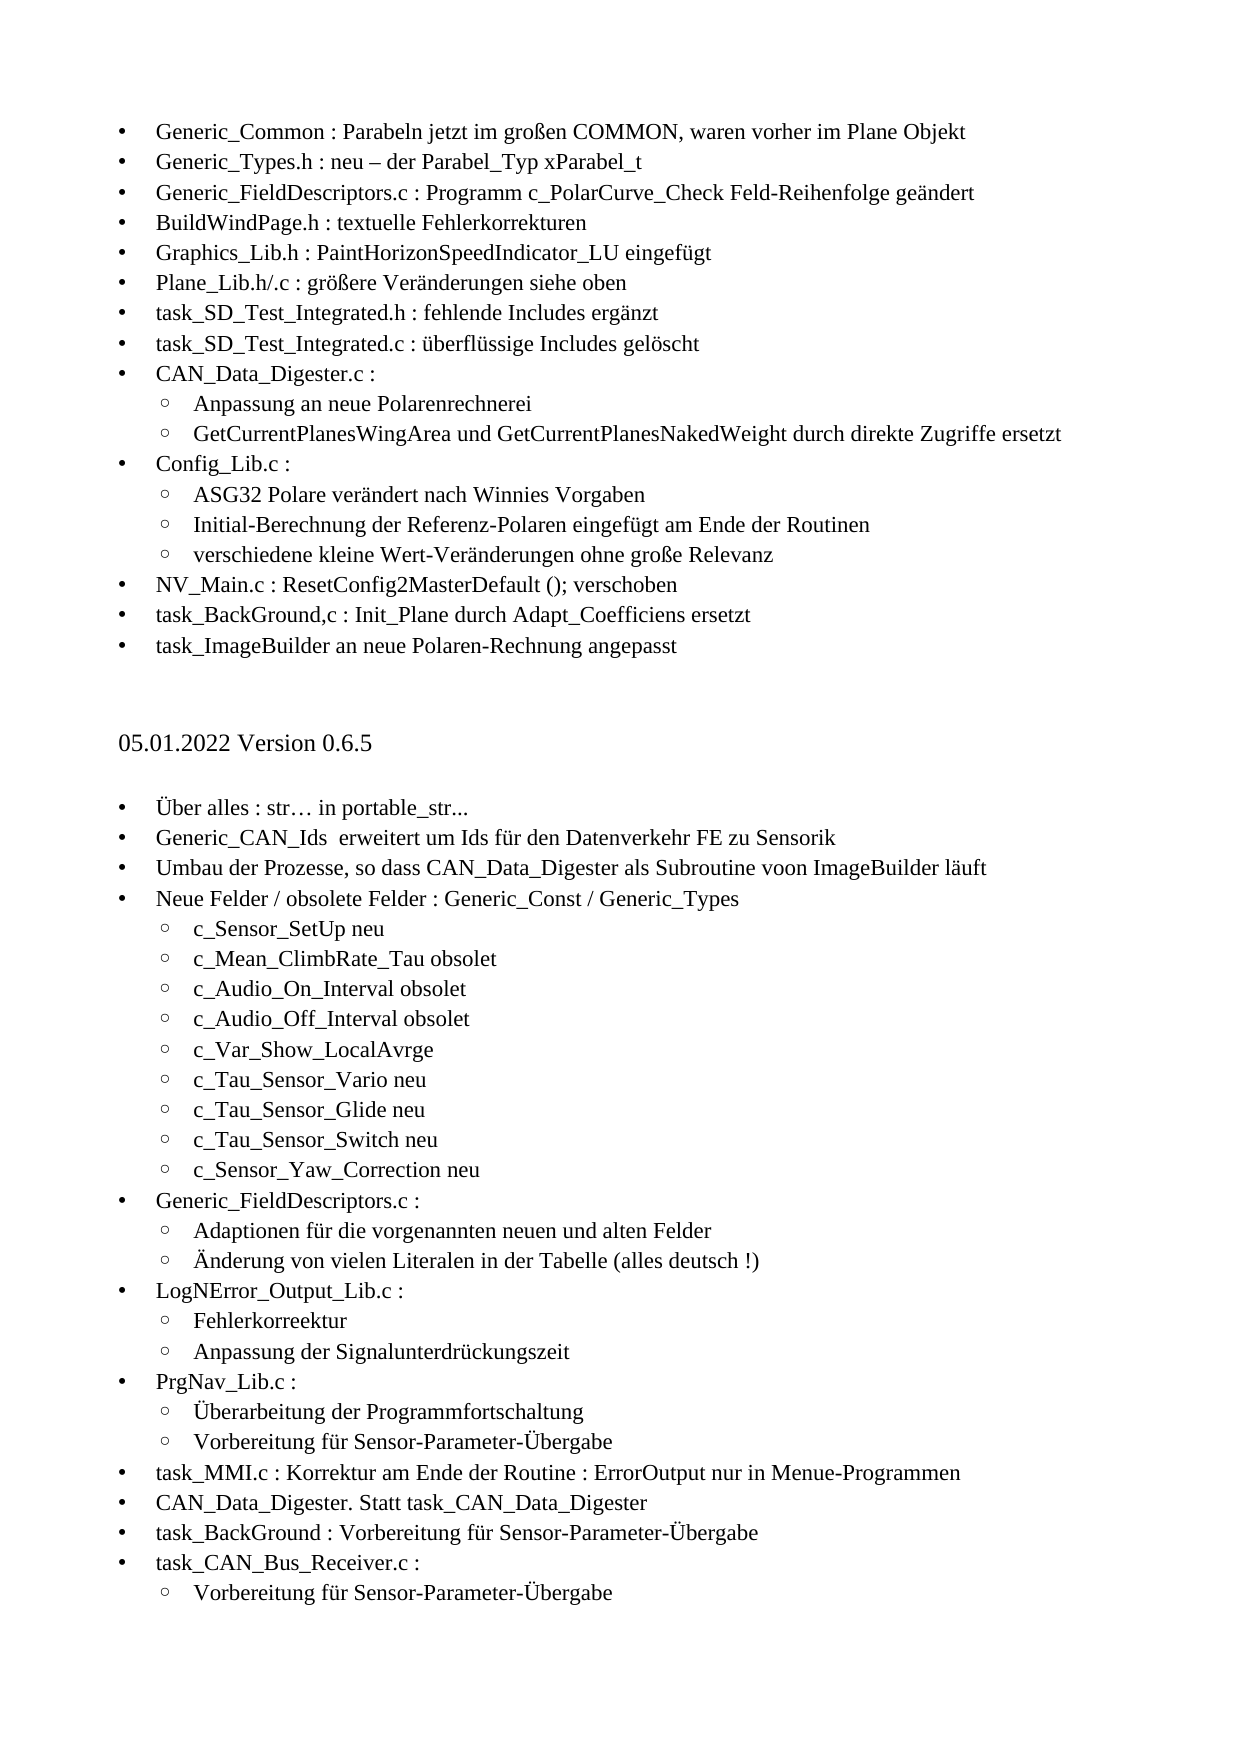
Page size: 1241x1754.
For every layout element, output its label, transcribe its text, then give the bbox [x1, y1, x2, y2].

list GetCurrentPlanesWingArea und GetCurrentPlanesNakedWeight durch direkte Zugriffe ersetzt [156, 420, 1122, 447]
list task_BackGround,c : Init_Plane durch Adapt_Coefficiens ersetzt [118, 601, 1122, 628]
list Überarbeitung der Programmfortschaltung [156, 1398, 1122, 1424]
list task_BackGround : Vorbereitung für Sensor-Parameter-Übergabe [118, 1519, 1122, 1545]
list Umbau der Prozesse, so dass CAN_Data_Digester als Subroutine voon ImageBuilder läuft [118, 854, 1122, 881]
list Generic_FieldDescriptors.c : Programm c_PolarCurve_Check Feld-Reihenfolge geändert [118, 178, 1122, 205]
list CAN_Data_Digester.c : [118, 360, 1122, 386]
list Initial-Berechnung der Referenz-Polaren eingefügt am Ende der Routinen [156, 511, 1122, 537]
text 05.01.2022 Version 0.6.5 [118, 728, 1122, 757]
list c_Mean_ClimbRate_Tau obsolet [156, 945, 1122, 971]
list task_ImageBuilder an neue Polaren-Rechnung angepasst [118, 632, 1122, 658]
list Generic_Types.h : neu – der Parabel_Typ xParabel_t [118, 148, 1122, 175]
list c_Sensor_Yaw_Correction neu [156, 1156, 1122, 1183]
list Anpassung der Signalunterdrückungszeit [156, 1338, 1122, 1364]
list task_CAN_Bus_Receiver.c : [118, 1549, 1122, 1576]
list task_MMI.c : Korrektur am Ende der Routine : ErrorOutput nur in Menue-Programmen [118, 1458, 1122, 1485]
list c_Tau_Sensor_Glide neu [156, 1096, 1122, 1122]
list Änderung von vielen Literalen in der Tabelle (alles deutsch !) [156, 1247, 1122, 1273]
list Config_Lib.c : [118, 450, 1122, 477]
list ASG32 Polare verändert nach Winnies Vorgaben [156, 481, 1122, 507]
list task_SD_Test_Integrated.h : fehlende Includes ergänzt [118, 299, 1122, 326]
list Graphics_Lib.h : PaintHorizonSpeedIndicator_LU eingefügt [118, 239, 1122, 265]
list Anpassung an neue Polarenrechnerei [156, 390, 1122, 416]
list Generic_CAN_Ids erweitert um Ids für den Datenverkehr FE zu Sensorik [118, 824, 1122, 851]
list CAN_Data_Digester. Statt task_CAN_Data_Digester [118, 1489, 1122, 1515]
list Vorbereitung für Sensor-Parameter-Übergabe [156, 1579, 1122, 1606]
list Fehlerkorreektur [156, 1307, 1122, 1334]
list Vorbereitung für Sensor-Parameter-Übergabe [156, 1428, 1122, 1455]
list c_Tau_Sensor_Switch neu [156, 1126, 1122, 1153]
list c_Sensor_SetUp neu [156, 915, 1122, 941]
list c_Var_Show_LocalAvrge [156, 1036, 1122, 1062]
list NV_Main.c : ResetConfig2MasterDefault (); verschoben [118, 571, 1122, 598]
list c_Tau_Sensor_Vario neu [156, 1066, 1122, 1092]
list PrgNav_Lib.c : [118, 1368, 1122, 1394]
list c_Audio_On_Interval obsolet [156, 975, 1122, 1002]
list Generic_FieldDescriptors.c : [118, 1187, 1122, 1213]
list Adaptionen für die vorgenannten neuen und alten Felder [156, 1217, 1122, 1243]
list BuildWindPage.h : textuelle Fehlerkorrekturen [118, 209, 1122, 235]
list c_Audio_Off_Interval obsolet [156, 1005, 1122, 1032]
list Generic_Common : Parabeln jetzt im großen COMMON, waren vorher im Plane Objekt [118, 118, 1122, 144]
list task_SD_Test_Integrated.c : überflüssige Includes gelöscht [118, 329, 1122, 356]
list Neue Felder / obsolete Felder : Generic_Const / Generic_Types [118, 884, 1122, 911]
list verschiedene kleine Wert-Veränderungen ohne große Relevanz [156, 541, 1122, 567]
list Plane_Lib.h/.c : größere Veränderungen siehe oben [118, 269, 1122, 296]
list Über alles : str… in portable_str... [118, 794, 1122, 820]
list LogNError_Output_Lib.c : [118, 1277, 1122, 1304]
